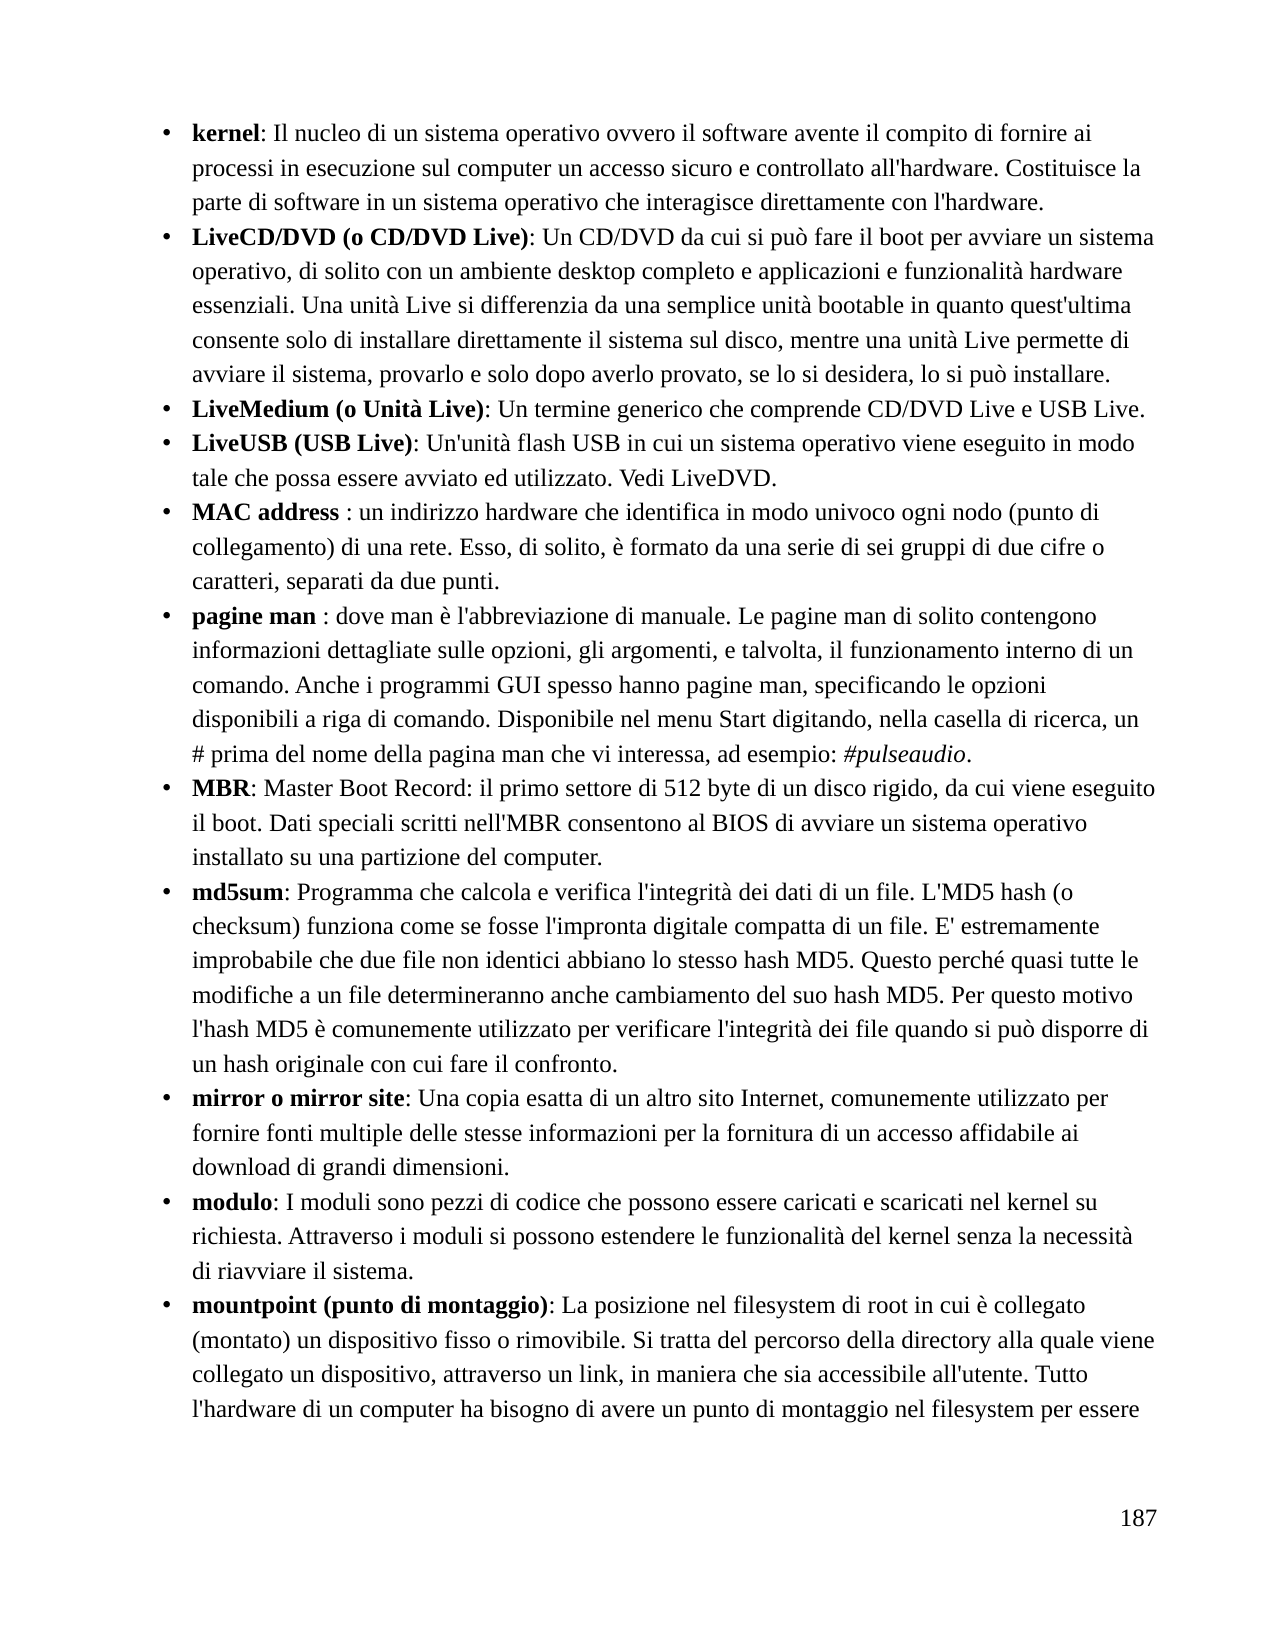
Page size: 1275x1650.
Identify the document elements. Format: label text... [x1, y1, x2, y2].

list LiveCD/DVD (o CD/DVD Live): Un CD/DVD da cui si può fare il boot per avviare un sistema operativo, di solito con un ambiente desktop completo e applicazioni e funzionalità hardware essenziali. Una unità Live si differenzia da una semplice unità bootable in quanto quest'ultima consente solo di installare direttamente il sistema sul disco, mentre una unità Live permette di avviare il sistema, provarlo e solo dopo averlo provato, se lo si desidera, lo si può installare. [162, 222, 1157, 388]
list kernel: Il nucleo di un sistema operativo ovvero il software avente il compito di fornire ai processi in esecuzione sul computer un accesso sicuro e controllato all'hardware. Costituisce la parte di software in un sistema operativo che interagisce direttamente con l'hardware. [162, 118, 1157, 216]
list LiveUSB (USB Live): Un'unità flash USB in cui un sistema operativo viene eseguito in modo tale che possa essere avviato ed utilizzato. Vedi LiveDVD. [162, 428, 1157, 492]
list modulo: I moduli sono pezzi di codice che possono essere caricati e scaricati nel kernel su richiesta. Attraverso i moduli si possono estendere le funzionalità del kernel senza la necessità di riavviare il sistema. [162, 1187, 1157, 1285]
list md5sum: Programma che calcola e verifica l'integrità dei dati di un file. L'MD5 hash (o checksum) funziona come se fosse l'impronta digitale compatta di un file. E' estremamente improbabile che due file non identici abbiano lo stesso hash MD5. Questo perché quasi tutte le modifiche a un file determineranno anche cambiamento del suo hash MD5. Per questo motivo l'hash MD5 è comunemente utilizzato per verificare l'integrità dei file quando si può disporre di un hash originale con cui fare il confronto. [162, 877, 1157, 1078]
list mirror o mirror site: Una copia esatta di un altro sito Internet, comunemente utilizzato per fornire fonti multiple delle stesse informazioni per la fornitura di un accesso affidabile ai download di grandi dimensioni. [162, 1083, 1157, 1181]
list MAC address : un indirizzo hardware che identifica in modo univoco ogni nodo (punto di collegamento) di una rete. Esso, di solito, è formato da una serie di sei gruppi di due cifre o caratteri, separati da due punti. [162, 497, 1157, 595]
list mountpoint (punto di montaggio): La posizione nel filesystem di root in cui è collegato (montato) un dispositivo fisso o rimovibile. Si tratta del percorso della directory alla quale viene collegato un dispositivo, attraverso un link, in maniera che sia accessibile all'utente. Tutto l'hardware di un computer ha bisogno di avere un punto di montaggio nel filesystem per essere [162, 1290, 1157, 1423]
list pagine man : dove man è l'abbreviazione di manuale. Le pagine man di solito contengono informazioni dettagliate sulle opzioni, gli argomenti, e talvolta, il funzionamento interno di un comando. Anche i programmi GUI spesso hanno pagine man, specificando le opzioni disponibili a riga di comando. Disponibile nel menu Start digitando, nella casella di ricerca, un # prima del nome della pagina man che vi interessa, ad esempio: #pulseaudio. [162, 601, 1157, 767]
list LiveMedium (o Unità Live): Un termine generico che comprende CD/DVD Live e USB Live. [162, 394, 1157, 423]
list MBR: Master Boot Record: il primo settore di 512 byte di un disco rigido, da cui viene eseguito il boot. Dati speciali scritti nell'MBR consentono al BIOS di avviare un sistema operativo installato su una partizione del computer. [162, 773, 1157, 871]
